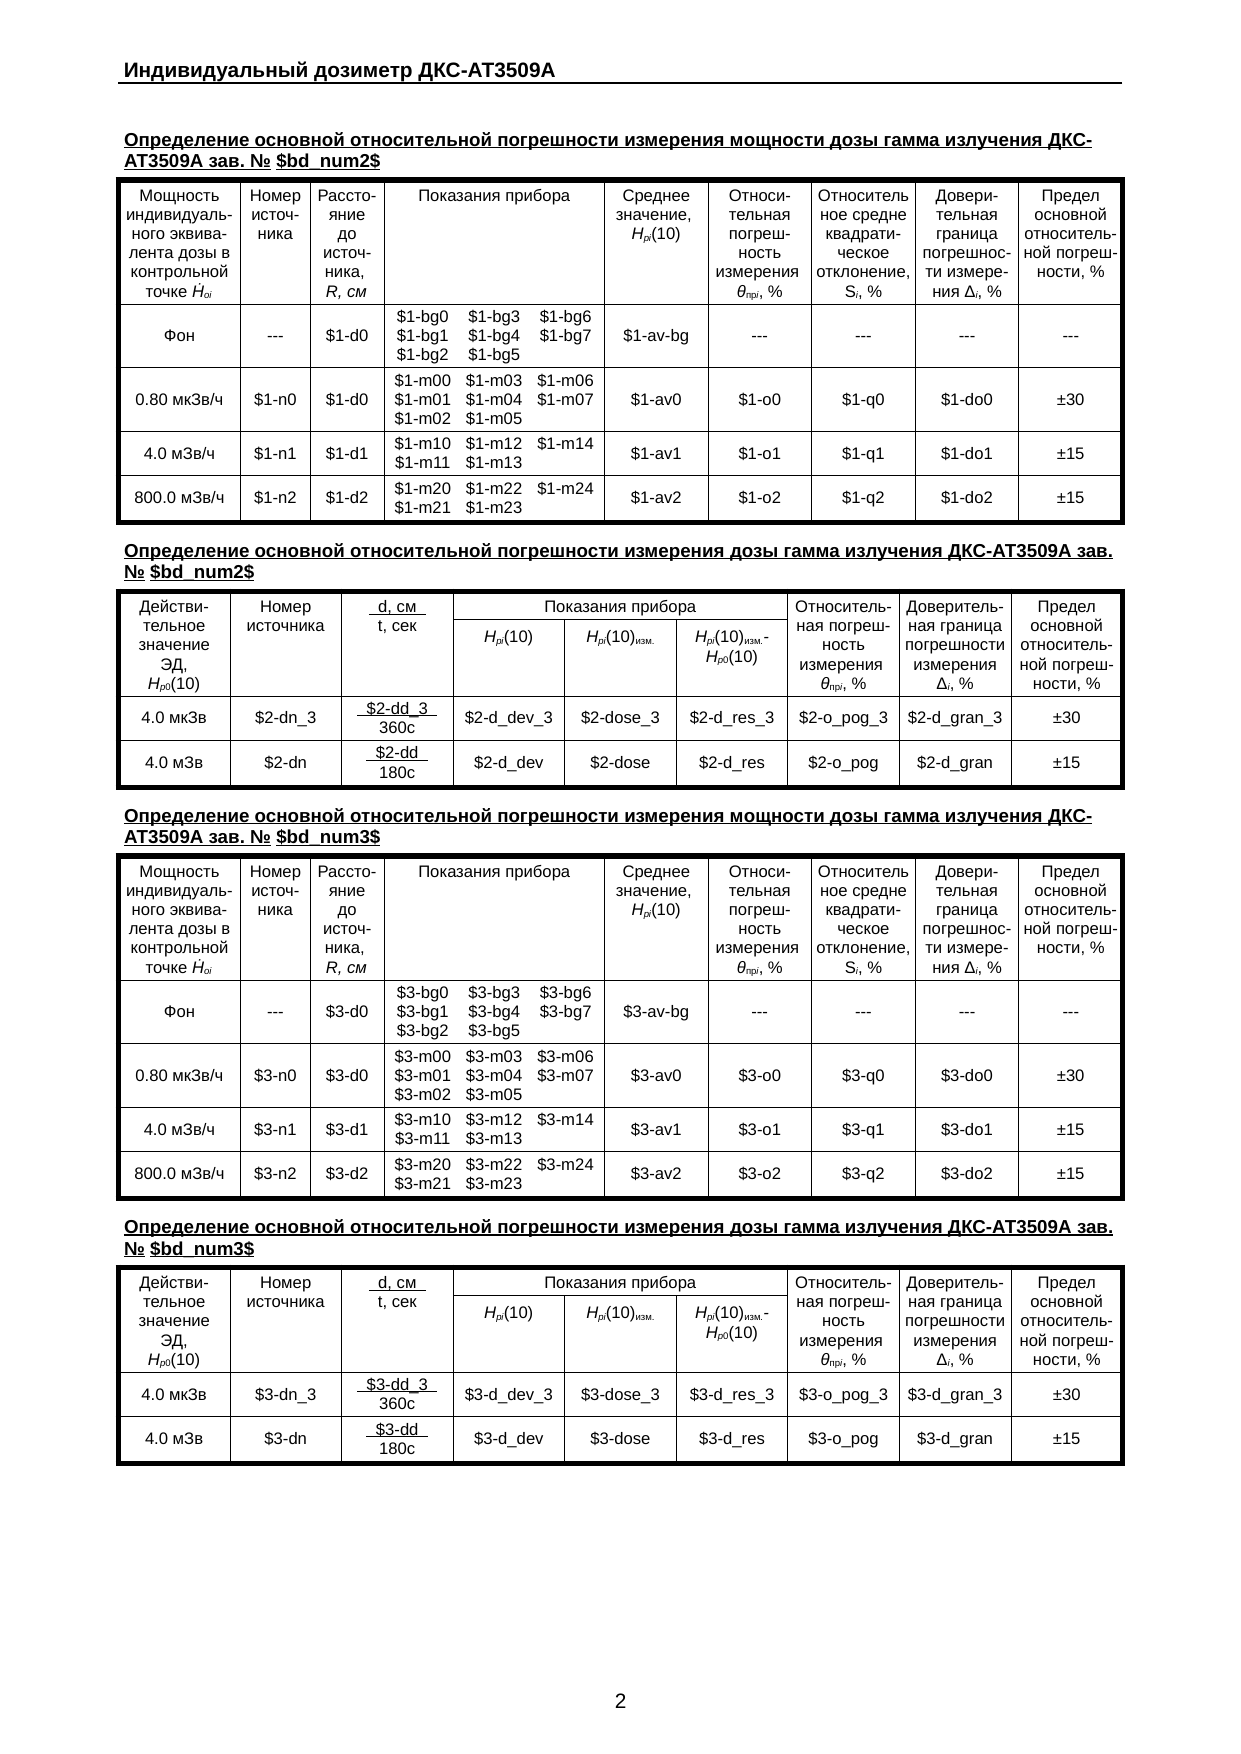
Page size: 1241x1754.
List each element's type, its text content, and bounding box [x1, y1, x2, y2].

table_cell --- [916, 305, 1018, 367]
table_cell d, см t, сек [342, 1270, 453, 1372]
table_cell $2-dn [231, 741, 341, 784]
table_cell Относительное средне квадрати-ческое отклонение, Si, % [812, 183, 915, 303]
table_cell Мощность индивидуаль-ного эквива-лента дозы в контрольной точке Ḣoi [121, 859, 240, 979]
table_cell --- [709, 981, 811, 1043]
table_cell Фон [121, 305, 240, 367]
table_cell $3-n2 [241, 1152, 310, 1196]
table_cell $3-d_res_3 [677, 1373, 787, 1416]
table_cell d, см t, сек [342, 594, 453, 696]
table_cell $3-d_dev [454, 1417, 564, 1461]
table_cell $2-dn_3 [231, 697, 341, 740]
table_cell $3-n0 [241, 1044, 310, 1107]
table_cell $1-q0 [812, 368, 915, 431]
table_cell $3-dn_3 [231, 1373, 341, 1416]
table_cell --- [709, 305, 811, 367]
table_cell Показания прибора [454, 594, 787, 619]
table_cell ±15 [1019, 1108, 1120, 1151]
table_cell $3-av1 [605, 1108, 708, 1151]
table_cell $2-o_pog [788, 741, 899, 784]
table_cell $3-do2 [916, 1152, 1018, 1196]
table_cell $3-d_gran_3 [900, 1373, 1011, 1416]
table_cell --- [241, 305, 310, 367]
table_cell $3-d0 [311, 981, 384, 1043]
table_cell $3-o2 [709, 1152, 811, 1196]
table_cell $3-dd_3 360c [342, 1373, 453, 1416]
table_cell ±15 [1019, 432, 1120, 475]
table_cell ±15 [1019, 476, 1120, 520]
table_cell ±30 [1019, 368, 1120, 431]
table_cell $1-bg0 $1-bg1 $1-bg2 $1-bg3 $1-bg4 $1-bg5 $1-bg6 $1-bg7 [385, 305, 604, 367]
table_header Определение основной относительной погрешности измерения мощности дозы гамма излучения ДКС-АТ3509A зав. № $bd_num3$ [118, 790, 1122, 853]
table_cell $1-d0 [311, 368, 384, 431]
table_cell Среднее значение, Hpi(10) [605, 183, 708, 303]
table_cell Довери-тельная граница погрешнос-ти измере-ния Δi, % [916, 859, 1018, 979]
table_cell Предел основной относитель-ной погреш-ности, % [1019, 859, 1120, 979]
table_header Определение основной относительной погрешности измерения мощности дозы гамма излучения ДКС-АТ3509A зав. № $bd_num2$ [118, 114, 1122, 177]
table_header Определение основной относительной погрешности измерения дозы гамма излучения ДКС-АТ3509A зав. № $bd_num2$ [118, 525, 1122, 588]
table_cell --- [916, 981, 1018, 1043]
table_cell Hpi(10)изм. [565, 620, 676, 696]
table_cell $3-d1 [311, 1108, 384, 1151]
table_cell $3-m10 $3-m11 $3-m12 $3-m13 $3-m14 [385, 1108, 604, 1151]
table_cell Hpi(10) [454, 1296, 564, 1372]
table_cell Среднее значение, Hpi(10) [605, 859, 708, 979]
table_cell $3-do0 [916, 1044, 1018, 1107]
table_cell $1-q1 [812, 432, 915, 475]
table_cell $1-m20 $1-m21 $1-m22 $1-m23 $1-m24 [385, 476, 604, 520]
table_cell $1-do0 [916, 368, 1018, 431]
table_cell $3-o1 [709, 1108, 811, 1151]
table_cell $2-o_pog_3 [788, 697, 899, 740]
table_cell Номер источ-ника [241, 183, 310, 303]
table_cell --- [812, 981, 915, 1043]
table_cell $3-d_dev_3 [454, 1373, 564, 1416]
table_cell $3-dose_3 [565, 1373, 676, 1416]
table_cell $1-do2 [916, 476, 1018, 520]
table_cell $1-av0 [605, 368, 708, 431]
table_cell $2-dose_3 [565, 697, 676, 740]
table_cell $1-n0 [241, 368, 310, 431]
table_cell $3-av-bg [605, 981, 708, 1043]
table_cell $3-bg0 $3-bg1 $3-bg2 $3-bg3 $3-bg4 $3-bg5 $3-bg6 $3-bg7 [385, 981, 604, 1043]
table_cell $3-o_pog [788, 1417, 899, 1461]
table_cell 0.80 мкЗв/ч [121, 1044, 240, 1107]
table_cell $2-dd 180c [342, 741, 453, 784]
table_cell ±15 [1012, 1417, 1120, 1461]
table_cell ±15 [1012, 741, 1120, 784]
table_cell $1-q2 [812, 476, 915, 520]
table_cell $3-d_gran [900, 1417, 1011, 1461]
table_cell $2-d_gran [900, 741, 1011, 784]
table_cell $1-d1 [311, 432, 384, 475]
table_cell 4.0 мЗв/ч [121, 1108, 240, 1151]
table_cell $2-d_res_3 [677, 697, 787, 740]
table_cell $3-dd 180c [342, 1417, 453, 1461]
table_cell Номер источ-ника [241, 859, 310, 979]
table_cell Предел основной относитель-ной погреш-ности, % [1012, 1270, 1120, 1372]
table_cell --- [1019, 981, 1120, 1043]
table_cell ±30 [1012, 1373, 1120, 1416]
table_header Определение основной относительной погрешности измерения дозы гамма излучения ДКС-АТ3509A зав. № $bd_num3$ [118, 1201, 1122, 1264]
table_cell $3-do1 [916, 1108, 1018, 1151]
table_cell $1-o2 [709, 476, 811, 520]
table_cell Относитель-ная погреш-ность измерения θпрi, % [788, 1270, 899, 1372]
table_cell $1-av1 [605, 432, 708, 475]
table_cell Рассто-яние до источ-ника, R, см [311, 859, 384, 979]
table_cell ±30 [1012, 697, 1120, 740]
table_cell $2-d_gran_3 [900, 697, 1011, 740]
table_cell $3-m00 $3-m01 $3-m02 $3-m03 $3-m04 $3-m05 $3-m06 $3-m07 [385, 1044, 604, 1107]
table_cell 4.0 мЗв [121, 741, 230, 784]
table_cell $1-do1 [916, 432, 1018, 475]
table_cell $1-m00 $1-m01 $1-m02 $1-m03 $1-m04 $1-m05 $1-m06 $1-m07 [385, 368, 604, 431]
table_cell Относительное средне квадрати-ческое отклонение, Si, % [812, 859, 915, 979]
table_cell $3-d_res [677, 1417, 787, 1461]
table_cell 4.0 мкЗв [121, 697, 230, 740]
table_cell $2-dd_3 360c [342, 697, 453, 740]
table_cell $1-m10 $1-m11 $1-m12 $1-m13 $1-m14 [385, 432, 604, 475]
table_cell $1-d0 [311, 305, 384, 367]
table_cell $3-q2 [812, 1152, 915, 1196]
table_cell Показания прибора [385, 183, 604, 303]
table_cell $3-dose [565, 1417, 676, 1461]
table_cell Рассто-яние до источ-ника, R, см [311, 183, 384, 303]
table_cell Относи-тельная погреш-ность измерения θпрi, % [709, 859, 811, 979]
table_cell 800.0 мЗв/ч [121, 1152, 240, 1196]
table_cell $1-av-bg [605, 305, 708, 367]
table_cell Hpi(10)изм.-Hp0(10) [677, 1296, 787, 1372]
table_cell Предел основной относитель-ной погреш-ности, % [1012, 594, 1120, 696]
table_cell Мощность индивидуаль-ного эквива-лента дозы в контрольной точке Ḣoi [121, 183, 240, 303]
table_cell $3-d2 [311, 1152, 384, 1196]
table_cell $2-d_res [677, 741, 787, 784]
table_cell 4.0 мкЗв [121, 1373, 230, 1416]
table_cell Фон [121, 981, 240, 1043]
table_cell $2-dose [565, 741, 676, 784]
table_cell 800.0 мЗв/ч [121, 476, 240, 520]
table_cell $3-dn [231, 1417, 341, 1461]
table_cell Показания прибора [385, 859, 604, 979]
table_cell Hpi(10)изм. [565, 1296, 676, 1372]
table_cell $1-d2 [311, 476, 384, 520]
table_cell ±30 [1019, 1044, 1120, 1107]
table_cell --- [1019, 305, 1120, 367]
table_cell $2-d_dev [454, 741, 564, 784]
table_cell ±15 [1019, 1152, 1120, 1196]
table_cell Относи-тельная погреш-ность измерения θпрi, % [709, 183, 811, 303]
table_cell $3-o_pog_3 [788, 1373, 899, 1416]
table_cell $3-m20 $3-m21 $3-m22 $3-m23 $3-m24 [385, 1152, 604, 1196]
table_cell --- [812, 305, 915, 367]
table_cell $2-d_dev_3 [454, 697, 564, 740]
table_cell $3-q0 [812, 1044, 915, 1107]
table_cell Номер источника [231, 594, 341, 696]
table_cell Номер источника [231, 1270, 341, 1372]
table_cell $3-q1 [812, 1108, 915, 1151]
table_cell Относитель-ная погреш-ность измерения θпрi, % [788, 594, 899, 696]
table_cell $3-av0 [605, 1044, 708, 1107]
table_cell Действи-тельное значение ЭД, Hp0(10) [121, 1270, 230, 1372]
table_cell Довери-тельная граница погрешнос-ти измере-ния Δi, % [916, 183, 1018, 303]
table_cell $1-n1 [241, 432, 310, 475]
table_cell $3-d0 [311, 1044, 384, 1107]
table_cell Показания прибора [454, 1270, 787, 1295]
table_cell 0.80 мкЗв/ч [121, 368, 240, 431]
table_cell $1-o1 [709, 432, 811, 475]
table_cell 4.0 мЗв/ч [121, 432, 240, 475]
table_cell $3-n1 [241, 1108, 310, 1151]
table_cell $1-n2 [241, 476, 310, 520]
table_cell Предел основной относитель-ной погреш-ности, % [1019, 183, 1120, 303]
table_cell $1-av2 [605, 476, 708, 520]
table_cell Hpi(10) [454, 620, 564, 696]
table_cell 4.0 мЗв [121, 1417, 230, 1461]
table_cell $3-av2 [605, 1152, 708, 1196]
table_cell Доверитель-ная граница погрешности измерения Δi, % [900, 594, 1011, 696]
table_cell Доверитель-ная граница погрешности измерения Δi, % [900, 1270, 1011, 1372]
table_cell $3-o0 [709, 1044, 811, 1107]
table_cell Hpi(10)изм.-Hp0(10) [677, 620, 787, 696]
table_cell $1-o0 [709, 368, 811, 431]
table_cell Действи-тельное значение ЭД, Hp0(10) [121, 594, 230, 696]
table_cell --- [241, 981, 310, 1043]
